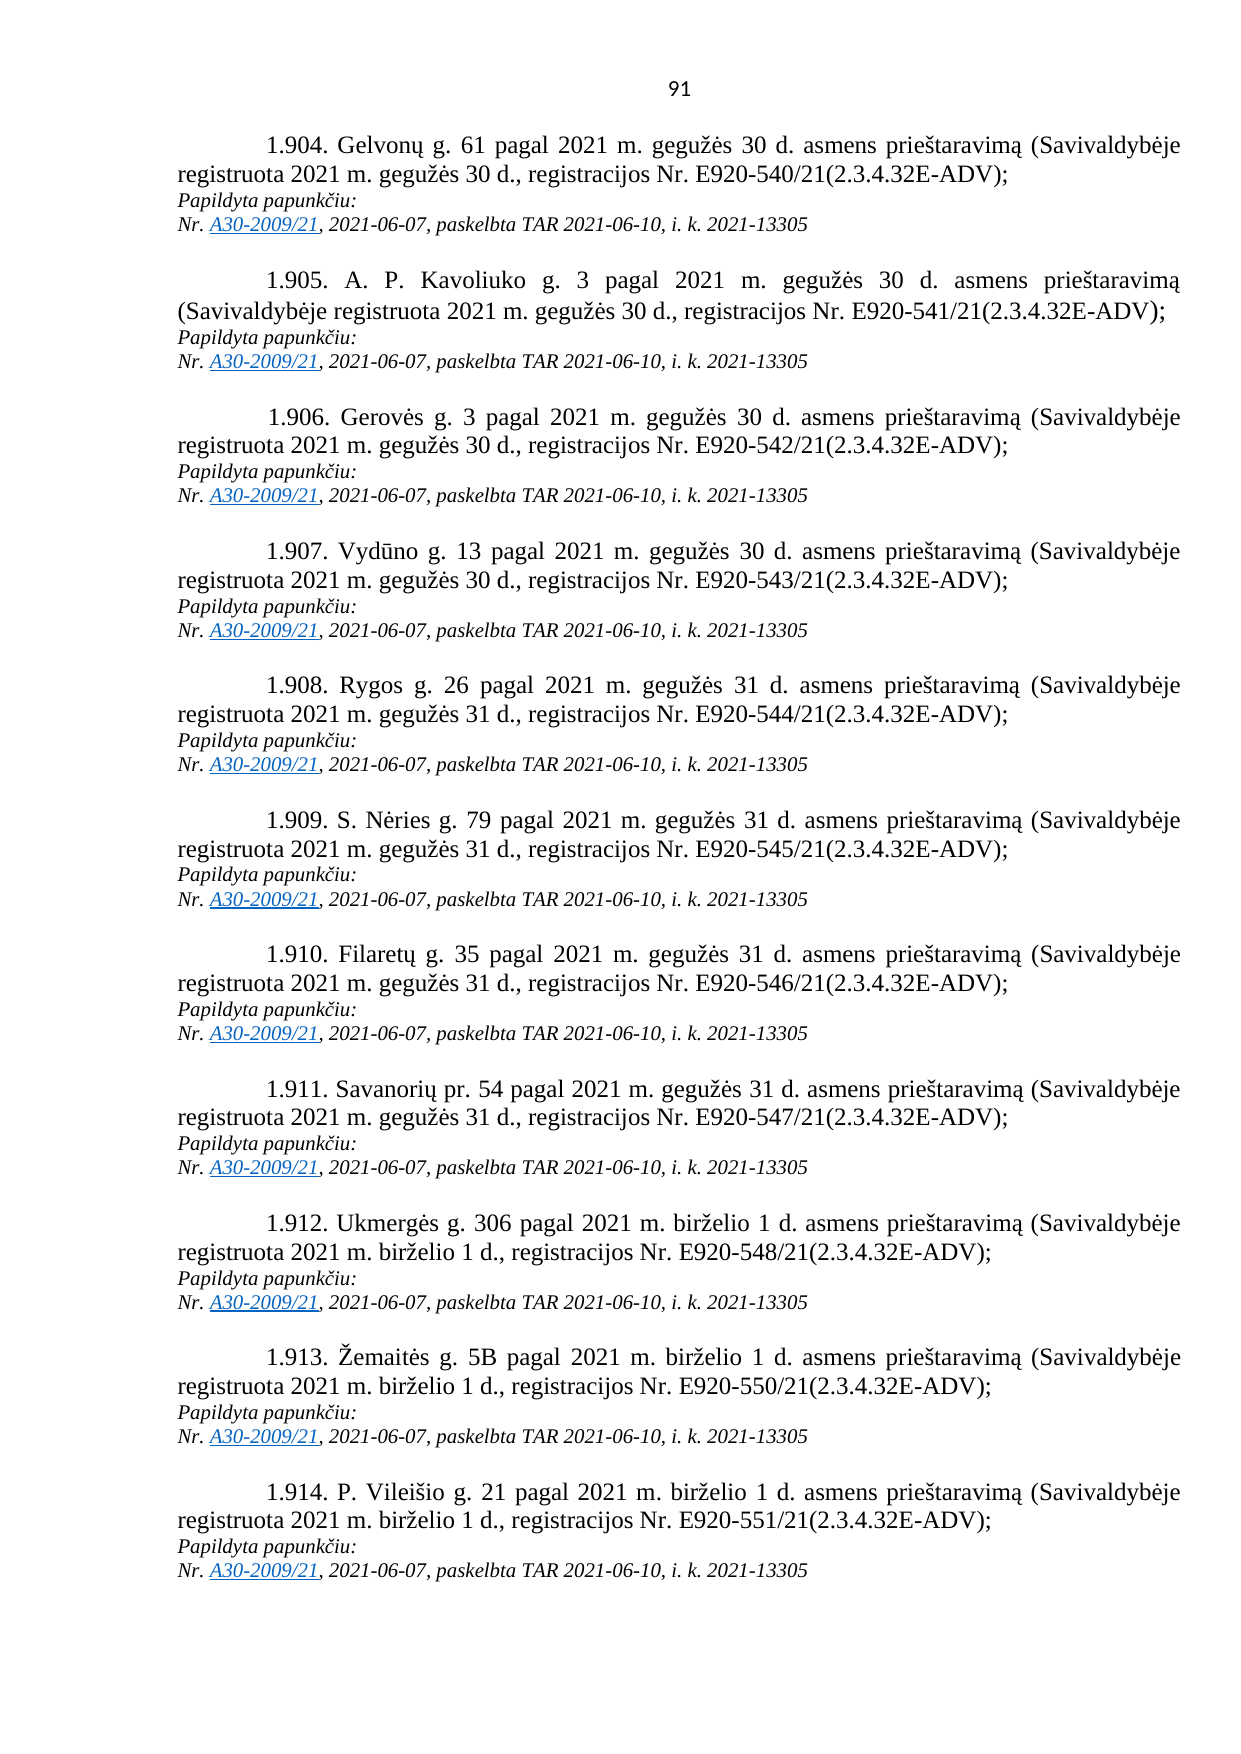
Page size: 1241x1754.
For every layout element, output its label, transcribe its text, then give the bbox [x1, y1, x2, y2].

text Papildyta papunkčiu: [177, 862, 1181, 886]
text 1.912. Ukmergės g. 306 pagal 2021 m. birželio 1 d. asmens prieštaravimą (Savivaldybėje registruota 2021 m. birželio 1 d., registracijos Nr. E920-548/21(2.3.4.32E-ADV); [177, 1208, 1181, 1266]
text Nr. A30-2009/21, 2021-06-07, paskelbta TAR 2021-06-10, i. k. 2021-13305 [177, 1424, 1181, 1448]
text Papildyta papunkčiu: [177, 1266, 1181, 1289]
text Papildyta papunkčiu: [177, 1400, 1181, 1424]
text Nr. A30-2009/21, 2021-06-07, paskelbta TAR 2021-06-10, i. k. 2021-13305 [177, 1558, 1181, 1582]
text Nr. A30-2009/21, 2021-06-07, paskelbta TAR 2021-06-10, i. k. 2021-13305 [177, 483, 1181, 507]
text Nr. A30-2009/21, 2021-06-07, paskelbta TAR 2021-06-10, i. k. 2021-13305 [177, 1021, 1181, 1045]
text Papildyta papunkčiu: [177, 188, 1181, 212]
text 1.914. P. Vileišio g. 21 pagal 2021 m. birželio 1 d. asmens prieštaravimą (Savivaldybėje registruota 2021 m. birželio 1 d., registracijos Nr. E920-551/21(2.3.4.32E-ADV); [177, 1477, 1181, 1534]
text Papildyta papunkčiu: [177, 325, 1181, 349]
text 1.911. Savanorių pr. 54 pagal 2021 m. gegužės 31 d. asmens prieštaravimą (Savivaldybėje registruota 2021 m. gegužės 31 d., registracijos Nr. E920-547/21(2.3.4.32E-ADV); [177, 1074, 1181, 1131]
text 1.906. Gerovės g. 3 pagal 2021 m. gegužės 30 d. asmens prieštaravimą (Savivaldybėje registruota 2021 m. gegužės 30 d., registracijos Nr. E920-542/21(2.3.4.32E-ADV); [177, 402, 1181, 459]
text Papildyta papunkčiu: [177, 997, 1181, 1021]
text Papildyta papunkčiu: [177, 459, 1181, 483]
text 1.904. Gelvonų g. 61 pagal 2021 m. gegužės 30 d. asmens prieštaravimą (Savivaldybėje registruota 2021 m. gegužės 30 d., registracijos Nr. E920-540/21(2.3.4.32E-ADV); [177, 131, 1181, 188]
text Nr. A30-2009/21, 2021-06-07, paskelbta TAR 2021-06-10, i. k. 2021-13305 [177, 752, 1181, 776]
text Nr. A30-2009/21, 2021-06-07, paskelbta TAR 2021-06-10, i. k. 2021-13305 [177, 349, 1181, 373]
text Papildyta papunkčiu: [177, 594, 1181, 618]
text Nr. A30-2009/21, 2021-06-07, paskelbta TAR 2021-06-10, i. k. 2021-13305 [177, 618, 1181, 642]
text 1.907. Vydūno g. 13 pagal 2021 m. gegužės 30 d. asmens prieštaravimą (Savivaldybėje registruota 2021 m. gegužės 30 d., registracijos Nr. E920-543/21(2.3.4.32E-ADV); [177, 536, 1181, 594]
text 1.905. A. P. Kavoliuko g. 3 pagal 2021 m. gegužės 30 d. asmens prieštaravimą (Savivaldybėje registruota 2021 m. gegužės 30 d., registracijos Nr. E920-541/21(2.3.4.32E-ADV); [177, 265, 1181, 325]
text Papildyta papunkčiu: [177, 1534, 1181, 1558]
text Nr. A30-2009/21, 2021-06-07, paskelbta TAR 2021-06-10, i. k. 2021-13305 [177, 212, 1181, 236]
text 1.908. Rygos g. 26 pagal 2021 m. gegužės 31 d. asmens prieštaravimą (Savivaldybėje registruota 2021 m. gegužės 31 d., registracijos Nr. E920-544/21(2.3.4.32E-ADV); [177, 671, 1181, 728]
text Nr. A30-2009/21, 2021-06-07, paskelbta TAR 2021-06-10, i. k. 2021-13305 [177, 886, 1181, 911]
text Papildyta papunkčiu: [177, 728, 1181, 752]
text Papildyta papunkčiu: [177, 1131, 1181, 1155]
text 1.910. Filaretų g. 35 pagal 2021 m. gegužės 31 d. asmens prieštaravimą (Savivaldybėje registruota 2021 m. gegužės 31 d., registracijos Nr. E920-546/21(2.3.4.32E-ADV); [177, 939, 1181, 997]
text Nr. A30-2009/21, 2021-06-07, paskelbta TAR 2021-06-10, i. k. 2021-13305 [177, 1289, 1181, 1314]
text 1.913. Žemaitės g. 5B pagal 2021 m. birželio 1 d. asmens prieštaravimą (Savivaldybėje registruota 2021 m. birželio 1 d., registracijos Nr. E920-550/21(2.3.4.32E-ADV); [177, 1342, 1181, 1400]
text Nr. A30-2009/21, 2021-06-07, paskelbta TAR 2021-06-10, i. k. 2021-13305 [177, 1155, 1181, 1179]
text 1.909. S. Nėries g. 79 pagal 2021 m. gegužės 31 d. asmens prieštaravimą (Savivaldybėje registruota 2021 m. gegužės 31 d., registracijos Nr. E920-545/21(2.3.4.32E-ADV); [177, 805, 1181, 862]
